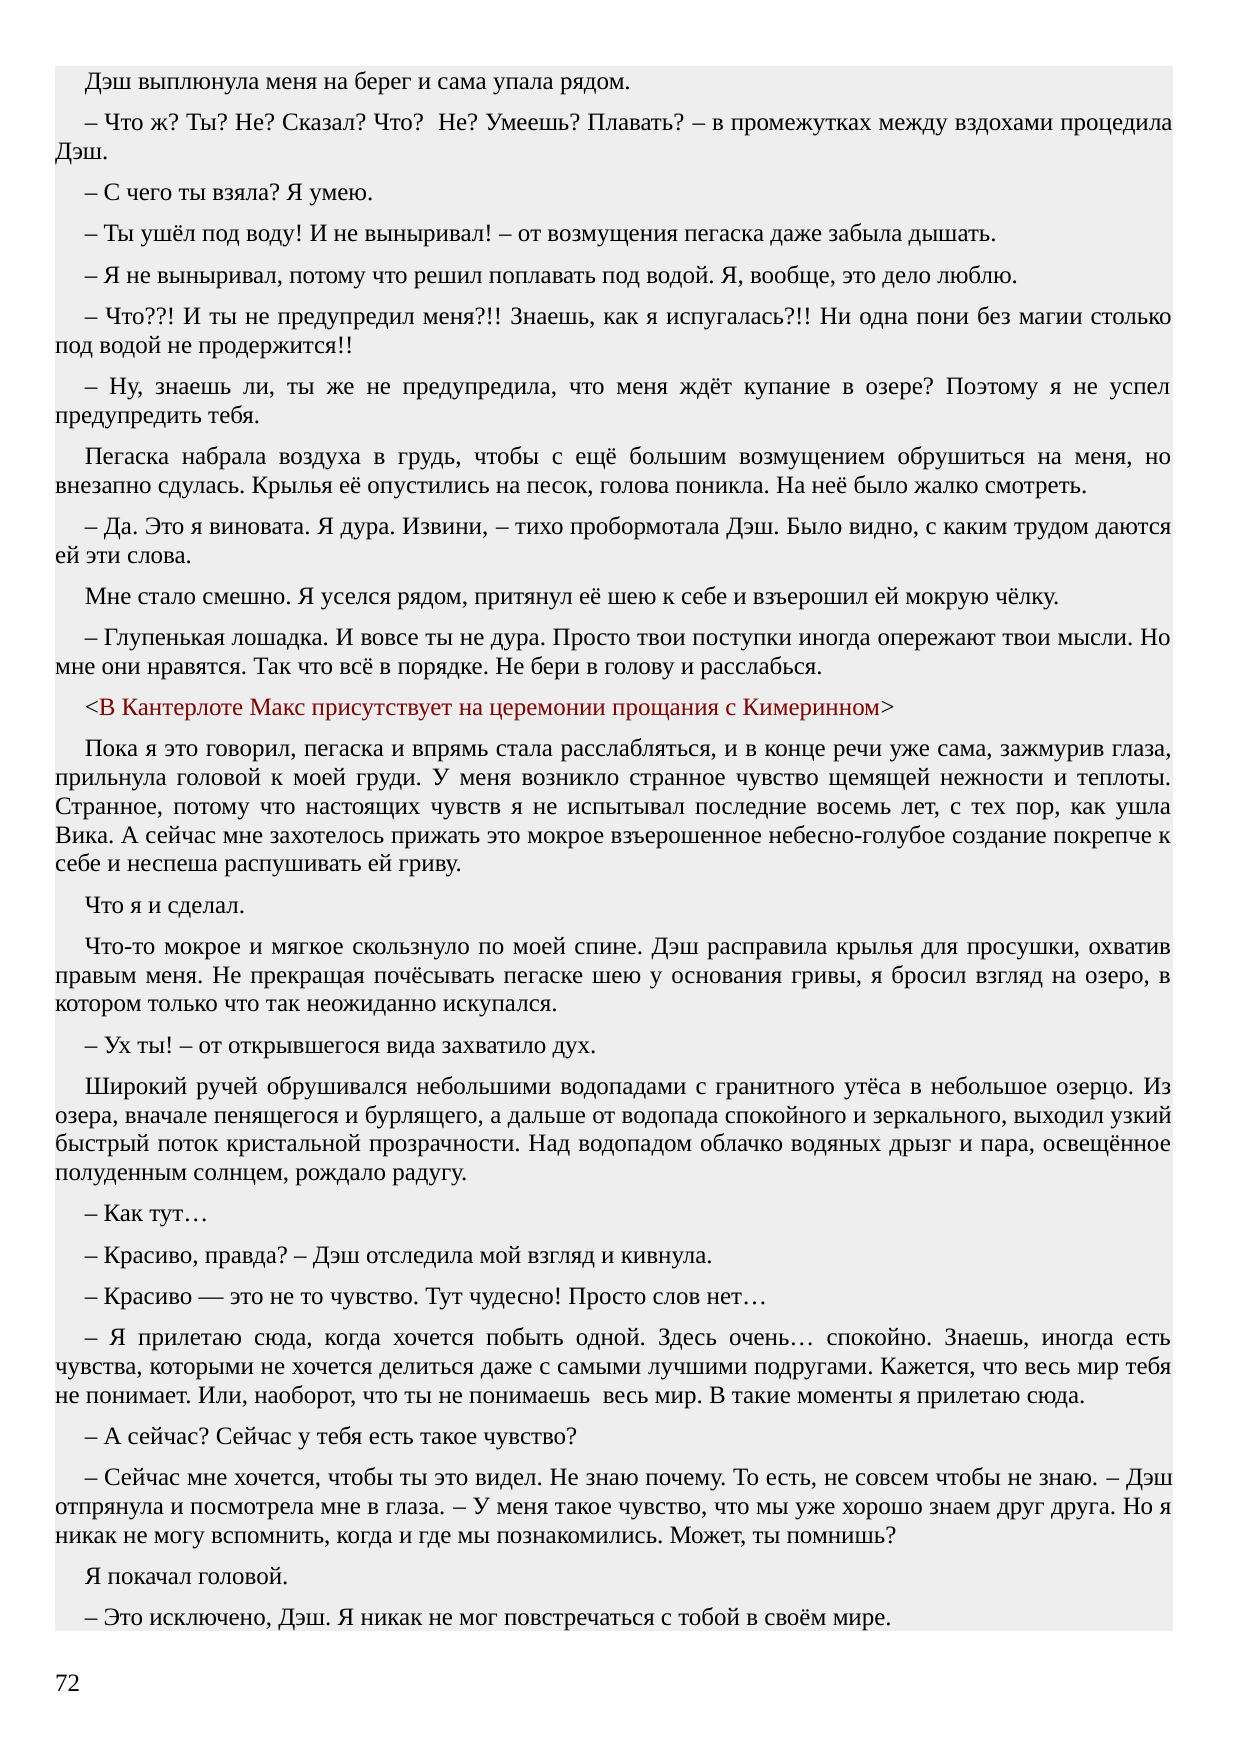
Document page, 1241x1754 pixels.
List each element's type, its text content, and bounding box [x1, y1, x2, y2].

text – Да. Это я виновата. Я дура. Извини, – тихо пробормотала Дэш. Было видно, с каким трудом даются ей эти слова. [55, 511, 1173, 568]
text Широкий ручей обрушивался небольшими водопадами с гранитного утёса в небольшое озерцо. Из озера, вначале пенящегося и бурлящего, а дальше от водопада спокойного и зеркального, выходил узкий быстрый поток кристальной прозрачности. Над водопадом облачко водяных дрызг и пара, освещённое полуденным солнцем, рождало радугу. [55, 1071, 1173, 1186]
text Пегаска набрала воздуха в грудь, чтобы с ещё большим возмущением обрушиться на меня, но внезапно сдулась. Крылья её опустились на песок, голова поникла. На неё было жалко смотреть. [55, 441, 1173, 498]
text Что-то мокрое и мягкое скользнуло по моей спине. Дэш расправила крылья для просушки, охватив правым меня. Не прекращая почёсывать пегаске шею у основания гривы, я бросил взгляд на озеро, в котором только что так неожиданно искупался. [55, 931, 1173, 1017]
text – Это исключено, Дэш. Я никак не мог повстречаться с тобой в своём мире. [55, 1602, 1173, 1631]
text Пока я это говорил, пегаска и впрямь стала расслабляться, и в конце речи уже сама, зажмурив глаза, прильнула головой к моей груди. У меня возникло странное чувство щемящей нежности и теплоты. Странное, потому что настоящих чувств я не испытывал последние восемь лет, с тех пор, как ушла Вика. А сейчас мне захотелось прижать это мокрое взъерошенное небесно-голубое создание покрепче к себе и неспеша распушивать ей гриву. [55, 733, 1173, 877]
text – Я не выныривал, потому что решил поплавать под водой. Я, вообще, это дело люблю. [55, 260, 1173, 288]
text – Красиво — это не то чувство. Тут чудесно! Просто слов нет… [55, 1281, 1173, 1310]
text – Что??! И ты не предупредил меня?!! Знаешь, как я испугалась?!! Ни одна пони без магии столько под водой не продержится!! [55, 301, 1173, 358]
text – Я прилетаю сюда, когда хочется побыть одной. Здесь очень… спокойно. Знаешь, иногда есть чувства, которыми не хочется делиться даже с самыми лучшими подругами. Кажется, что весь мир тебя не понимает. Или, наоборот, что ты не понимаешь весь мир. В такие моменты я прилетаю сюда. [55, 1322, 1173, 1408]
text – Красиво, правда? – Дэш отследила мой взгляд и кивнула. [55, 1240, 1173, 1268]
text Я покачал головой. [55, 1561, 1173, 1590]
text <В Кантерлоте Макс присутствует на церемонии прощания с Кимеринном> [55, 692, 1173, 721]
text – Ты ушёл под воду! И не выныривал! – от возмущения пегаска даже забыла дышать. [55, 218, 1173, 247]
text Мне стало смешно. Я уселся рядом, притянул её шею к себе и взъерошил ей мокрую чёлку. [55, 581, 1173, 610]
text – Сейчас мне хочется, чтобы ты это видел. Не знаю почему. То есть, не совсем чтобы не знаю. – Дэш отпрянула и посмотрела мне в глаза. – У меня такое чувство, что мы уже хорошо знаем друг друга. Но я никак не могу вспомнить, когда и где мы познакомились. Может, ты помнишь? [55, 1462, 1173, 1548]
text – Глупенькая лошадка. И вовсе ты не дура. Просто твои поступки иногда опережают твои мысли. Но мне они нравятся. Так что всё в порядке. Не бери в голову и расслабься. [55, 622, 1173, 680]
text – Ну, знаешь ли, ты же не предупредила, что меня ждёт купание в озере? Поэтому я не успел предупредить тебя. [55, 371, 1173, 428]
text – Ух ты! – от открывшегося вида захватило дух. [55, 1030, 1173, 1058]
text – Что ж? Ты? Не? Сказал? Что? Не? Умеешь? Плавать? – в промежутках между вздохами процедила Дэш. [55, 107, 1173, 165]
text Дэш выплюнула меня на берег и сама упала рядом. [55, 66, 1173, 95]
text – А сейчас? Сейчас у тебя есть такое чувство? [55, 1421, 1173, 1450]
text – Как тут… [55, 1198, 1173, 1227]
text – С чего ты взяла? Я умею. [55, 177, 1173, 206]
text Что я и сделал. [55, 890, 1173, 918]
